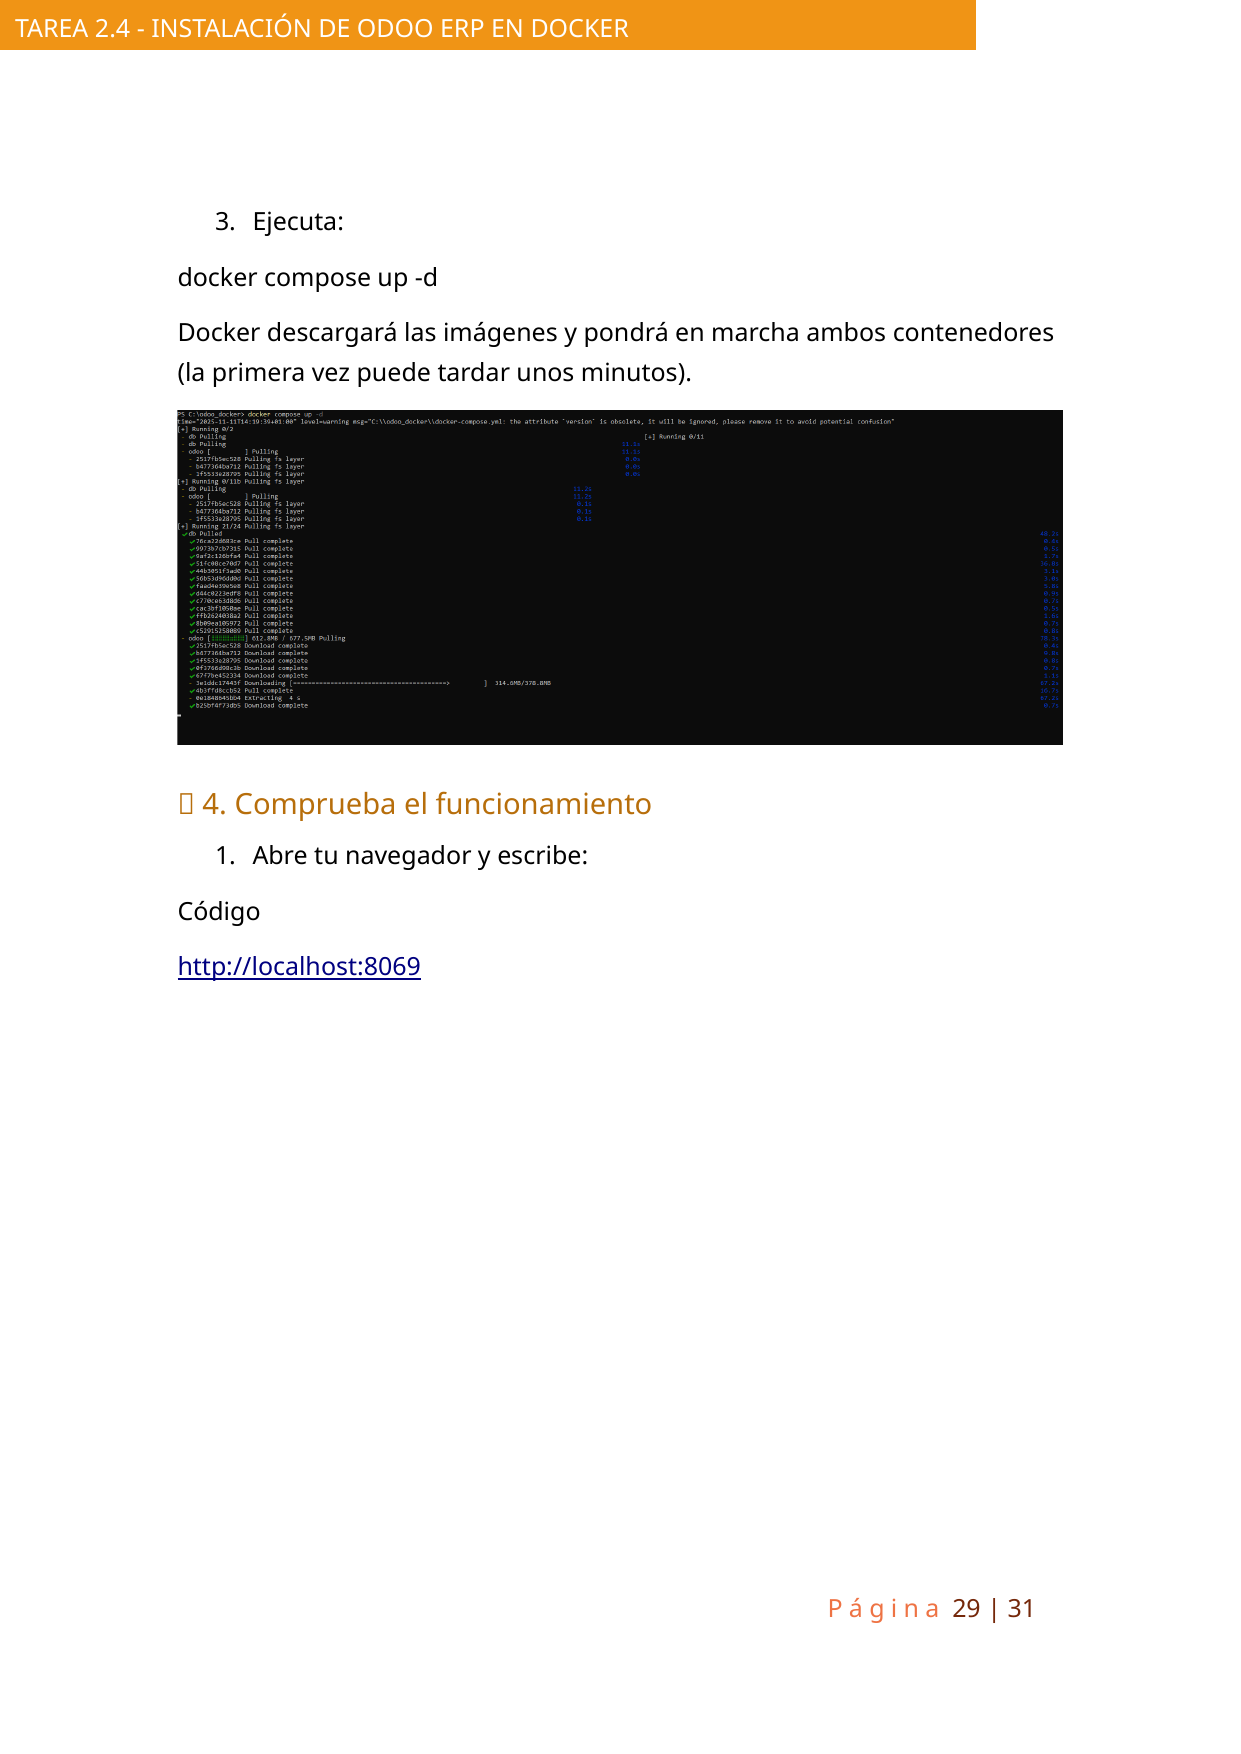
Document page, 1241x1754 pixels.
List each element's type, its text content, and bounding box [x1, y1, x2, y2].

text Docker descargará las imágenes y pondrá en marcha ambos contenedores (la primera vez puede tardar unos minutos). [177, 315, 1063, 388]
text docker compose up -d [177, 259, 1063, 293]
text http://localhost:8069 [177, 949, 1063, 983]
list Abre tu navegador y escribe: [215, 837, 1063, 871]
list Ejecuta: [215, 203, 1063, 237]
text Código [177, 893, 1063, 927]
subtitle 🔹 4. Comprueba el funcionamiento [177, 783, 1063, 823]
